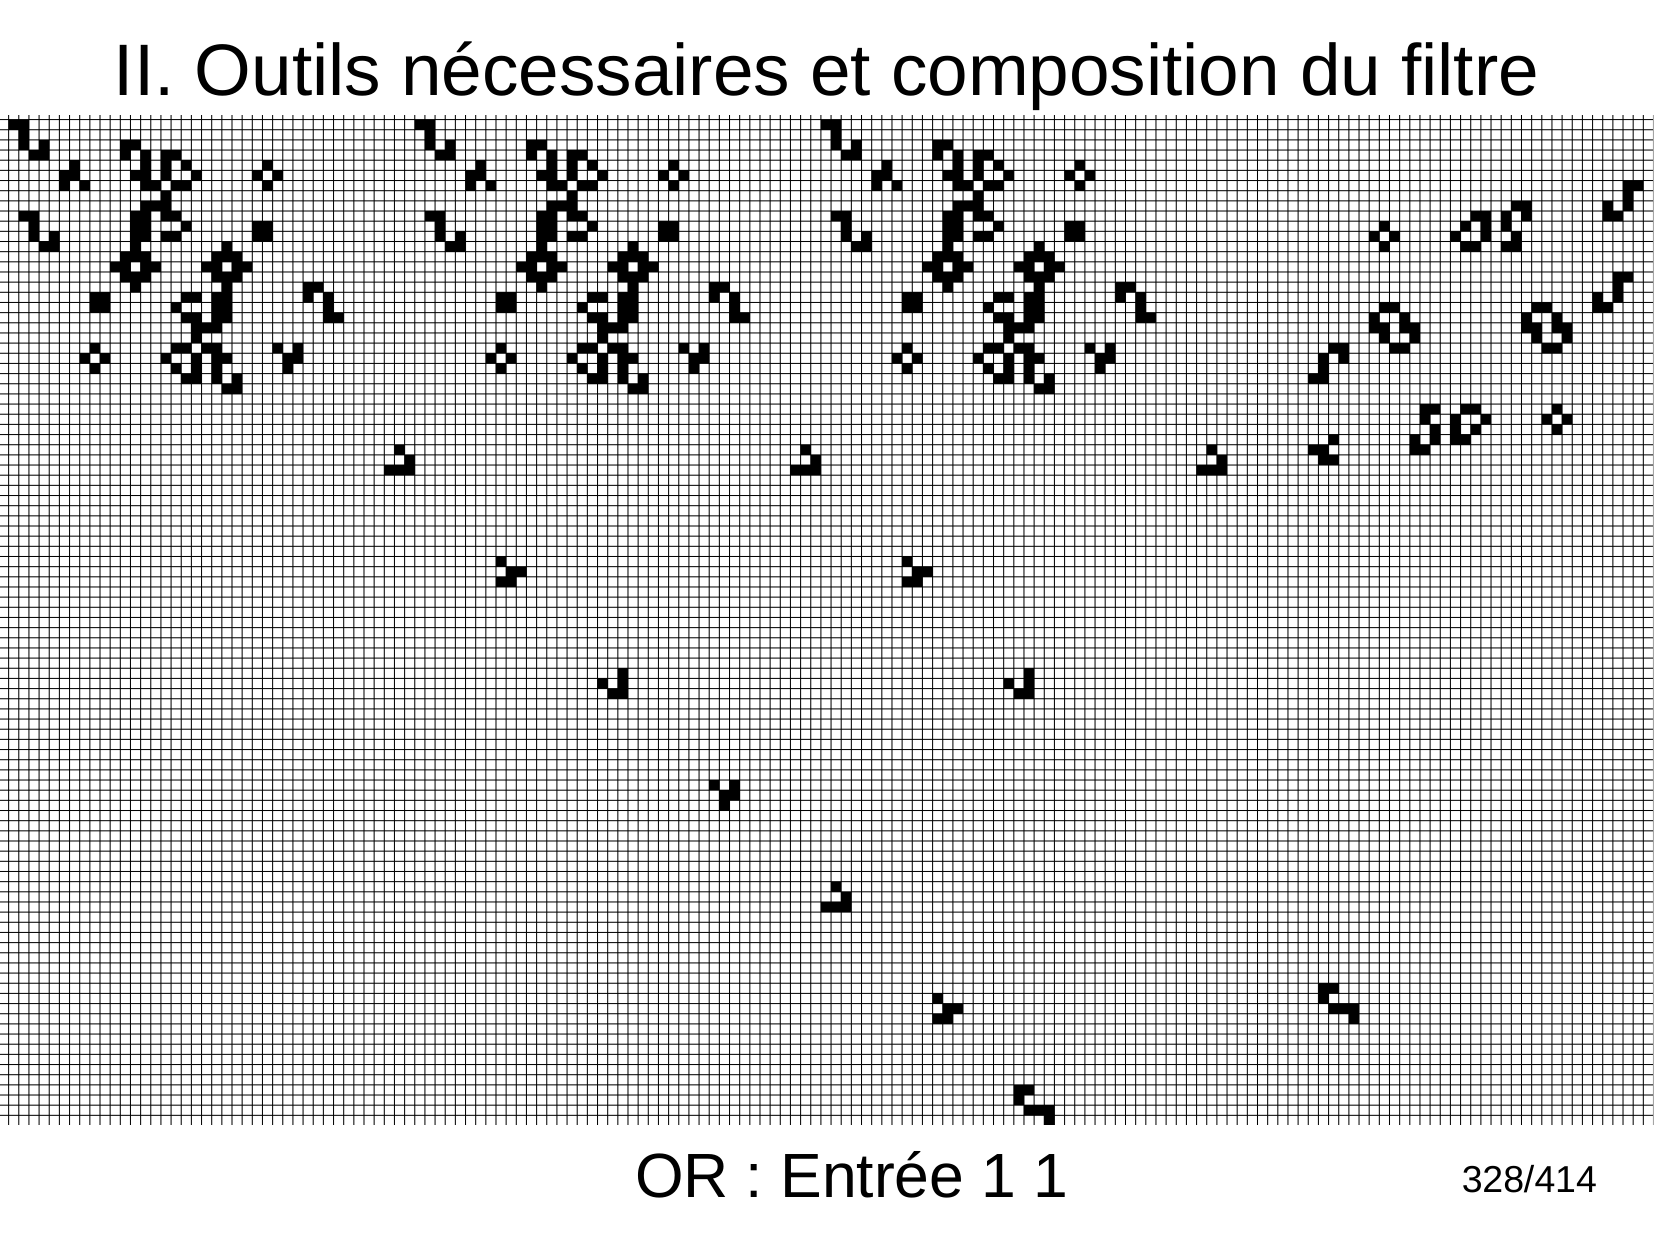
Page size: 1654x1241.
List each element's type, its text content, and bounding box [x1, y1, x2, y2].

text_box OR : Entrée 1 1 [620, 1133, 1084, 1219]
picture [0, 115, 1654, 1125]
title II. Outils nécessaires et composition du filtre [82, 0, 1572, 174]
text_box <number>/414 [1447, 1151, 1654, 1209]
